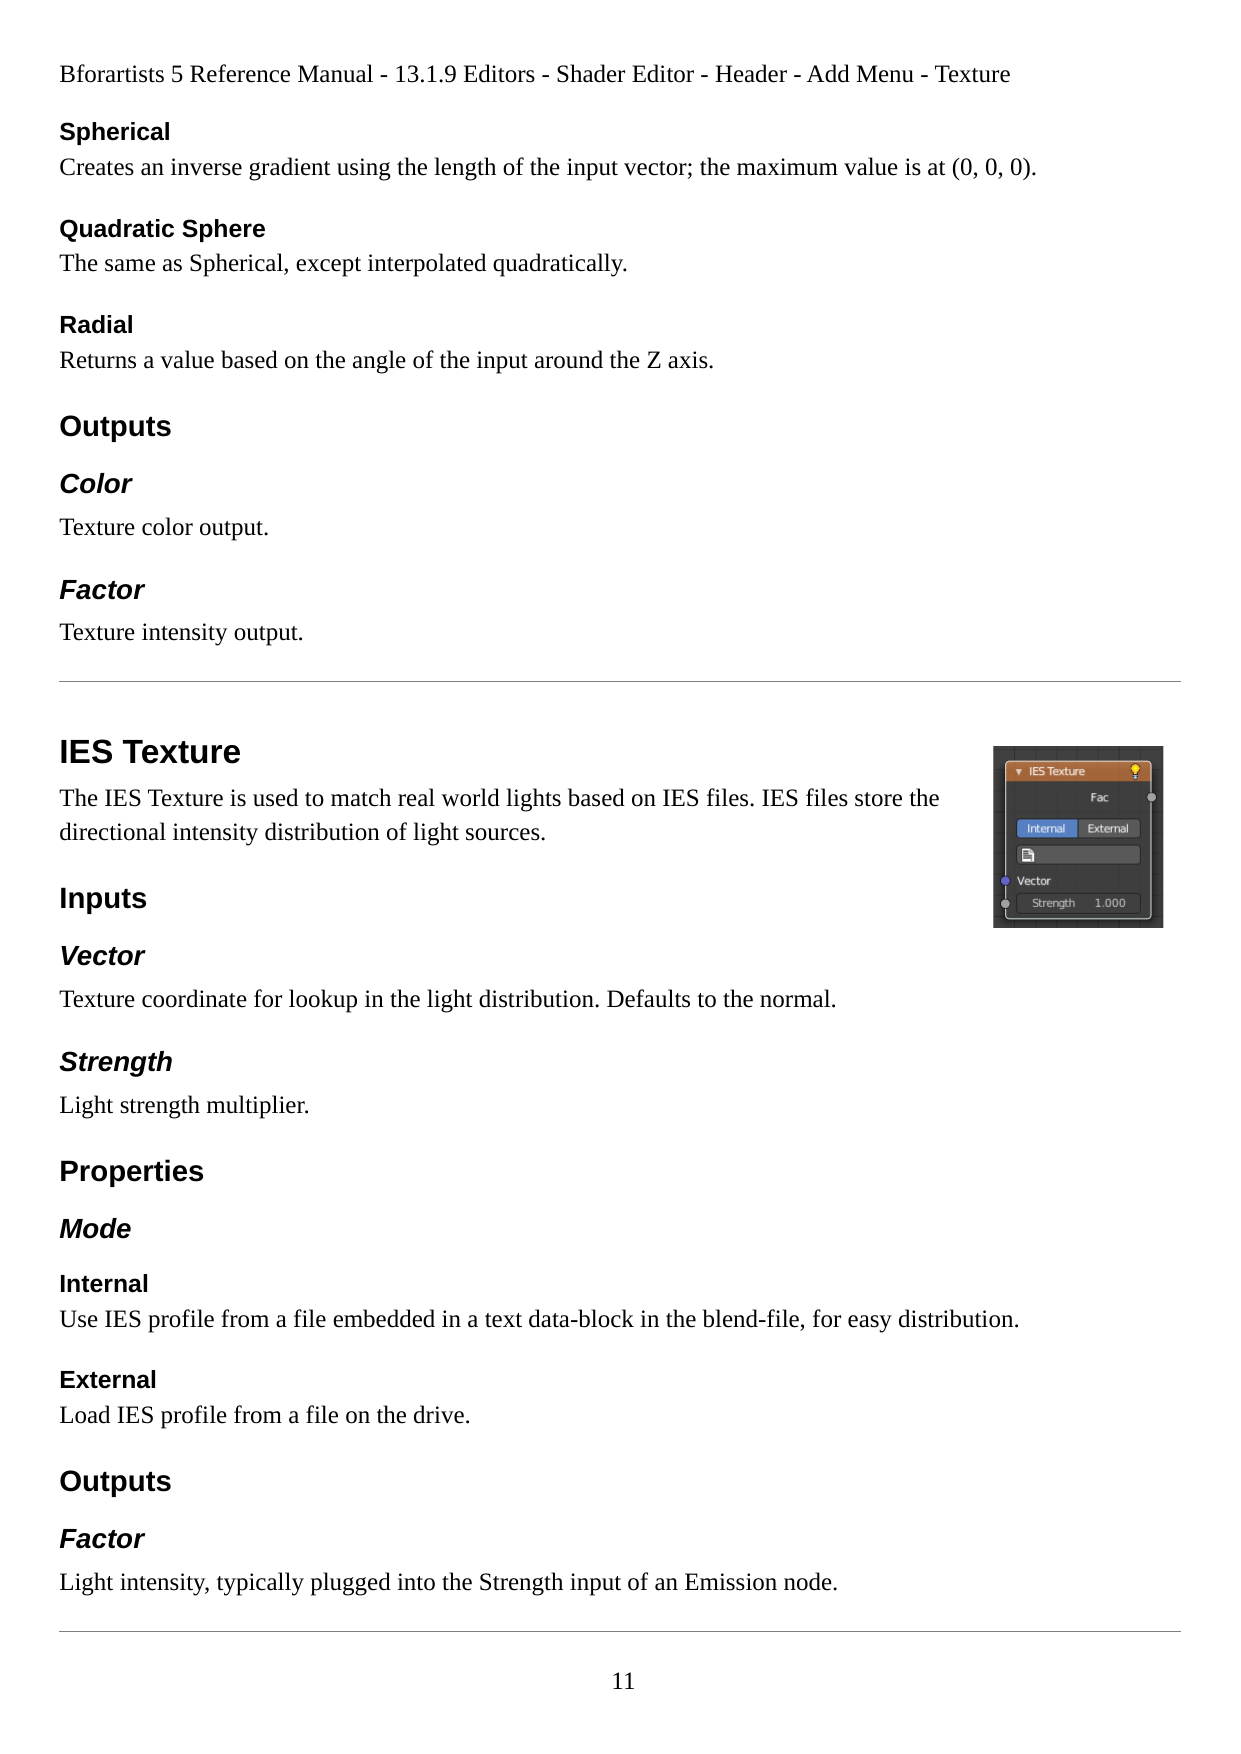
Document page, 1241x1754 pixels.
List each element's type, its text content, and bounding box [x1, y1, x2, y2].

subtitle Factor [59, 1523, 1181, 1554]
subtitle IES Texture [59, 732, 1181, 770]
text Use IES profile from a file embedded in a text data-block in the blend-file, for easy distribution. [59, 1304, 1181, 1333]
subtitle Strength [59, 1046, 1181, 1077]
subtitle Outputs [59, 1464, 1181, 1498]
subtitle Factor [59, 573, 1181, 605]
subtitle Quadratic Sphere [59, 214, 1181, 242]
subtitle [1164, 881, 1181, 914]
subtitle External [59, 1366, 1181, 1394]
text The IES Texture is used to match real world lights based on IES files. IES files store the directional intensity distribution of light sources. [59, 783, 993, 846]
picture [993, 746, 1164, 928]
text Creates an inverse gradient using the length of the input vector; the maximum value is at (0, 0, 0). [59, 152, 1181, 181]
text Texture intensity output. [59, 617, 1181, 646]
text Returns a value based on the angle of the input around the Z axis. [59, 345, 1181, 373]
subtitle Internal [59, 1269, 1181, 1298]
subtitle Vector [59, 939, 1181, 971]
subtitle Color [59, 467, 1181, 499]
text Light intensity, typically plugged into the Strength input of an Emission node. [59, 1567, 1181, 1596]
subtitle Inputs [59, 881, 993, 914]
subtitle Properties [59, 1153, 1181, 1187]
subtitle Radial [59, 310, 1181, 338]
text Light strength multiplier. [59, 1090, 1181, 1119]
subtitle Outputs [59, 408, 1181, 442]
text Texture coordinate for lookup in the light distribution. Defaults to the normal. [59, 984, 1181, 1013]
text Texture color output. [59, 512, 1181, 540]
subtitle Mode [59, 1212, 1181, 1244]
subtitle Spherical [59, 117, 1181, 146]
text Load IES profile from a file on the drive. [59, 1400, 1181, 1429]
text The same as Spherical, except interpolated quadratically. [59, 248, 1181, 277]
